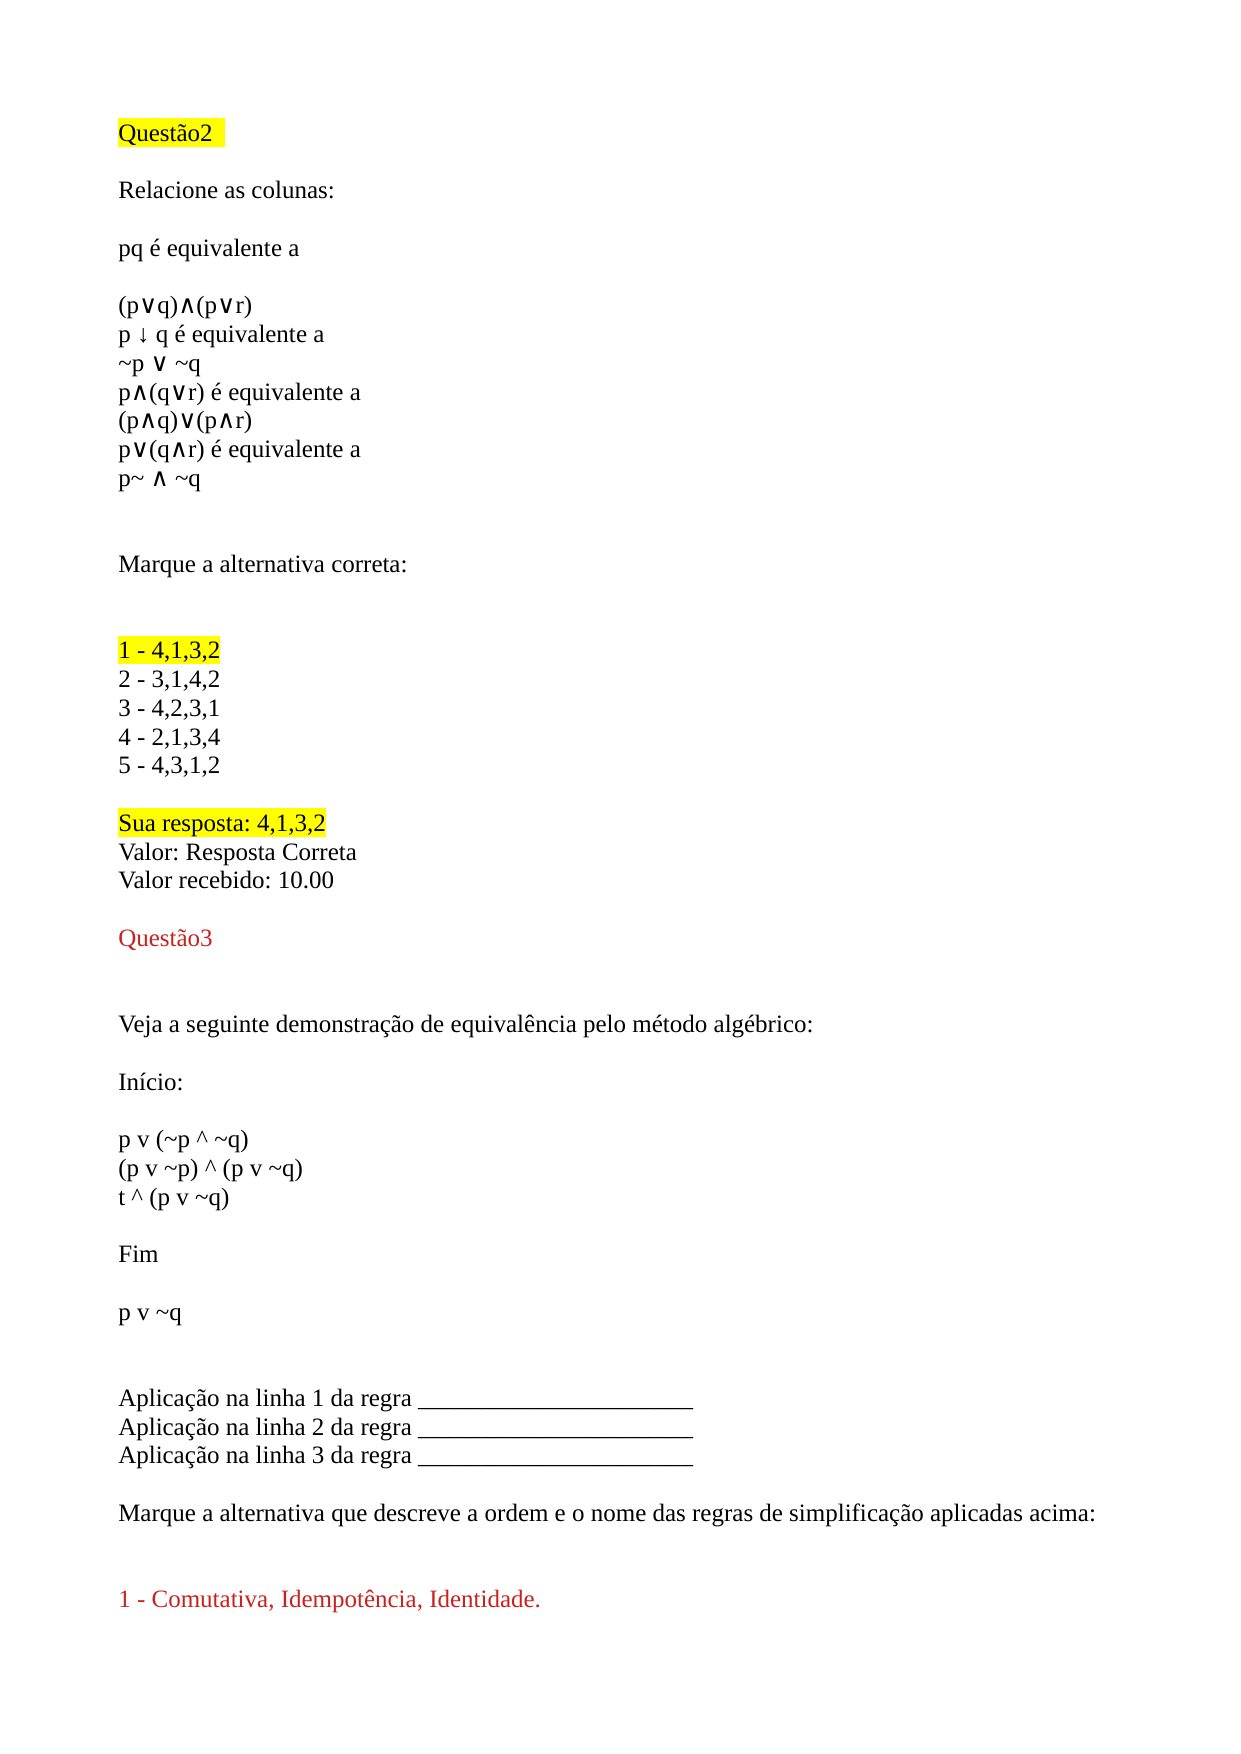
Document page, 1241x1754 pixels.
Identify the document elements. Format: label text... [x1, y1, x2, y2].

text 1 - 4,1,3,2 [118, 636, 1122, 664]
text (p∨q)∧(p∨r) [118, 291, 1122, 319]
text 5 - 4,3,1,2 [118, 751, 1122, 779]
text p~ ∧ ~q [118, 463, 1122, 492]
text Aplicação na linha 2 da regra ______________________ [118, 1412, 1122, 1441]
text Marque a alternativa que descreve a ordem e o nome das regras de simplificação aplicadas acima: [118, 1498, 1122, 1527]
text Aplicação na linha 3 da regra ______________________ [118, 1441, 1122, 1469]
text p­q é equivalente a [118, 233, 1122, 262]
text Sua resposta: 4,1,3,2 [118, 808, 1122, 837]
text 2 - 3,1,4,2 [118, 664, 1122, 693]
text p ↓ q é equivalente a [118, 319, 1122, 348]
text ~p ∨ ~q [118, 348, 1122, 377]
text Veja a seguinte demonstração de equivalência pelo método algébrico: [118, 1009, 1122, 1038]
text (p v ~p) ^ (p v ~q) [118, 1153, 1122, 1182]
text Início: [118, 1067, 1122, 1096]
text p∧(q∨r) é equivalente a [118, 377, 1122, 406]
text Aplicação na linha 1 da regra ______________________ [118, 1383, 1122, 1412]
text Valor: Resposta Correta [118, 837, 1122, 866]
text Questão2 [118, 118, 1122, 147]
text 1 - Comutativa, Idempotência, Identidade. [118, 1584, 1122, 1613]
text Valor recebido: 10.00 [118, 866, 1122, 894]
text Relacione as colunas: [118, 176, 1122, 204]
text p∨(q∧r) é equivalente a [118, 434, 1122, 463]
text (p∧q)∨(p∧r) [118, 406, 1122, 434]
text 4 - 2,1,3,4 [118, 722, 1122, 751]
text p v (~p ^ ~q) [118, 1124, 1122, 1153]
text p v ~q [118, 1297, 1122, 1326]
text 3 - 4,2,3,1 [118, 693, 1122, 722]
text Questão3 [118, 923, 1122, 952]
text t ^ (p v ~q) [118, 1182, 1122, 1211]
text Fim [118, 1239, 1122, 1268]
text Marque a alternativa correta: [118, 549, 1122, 578]
